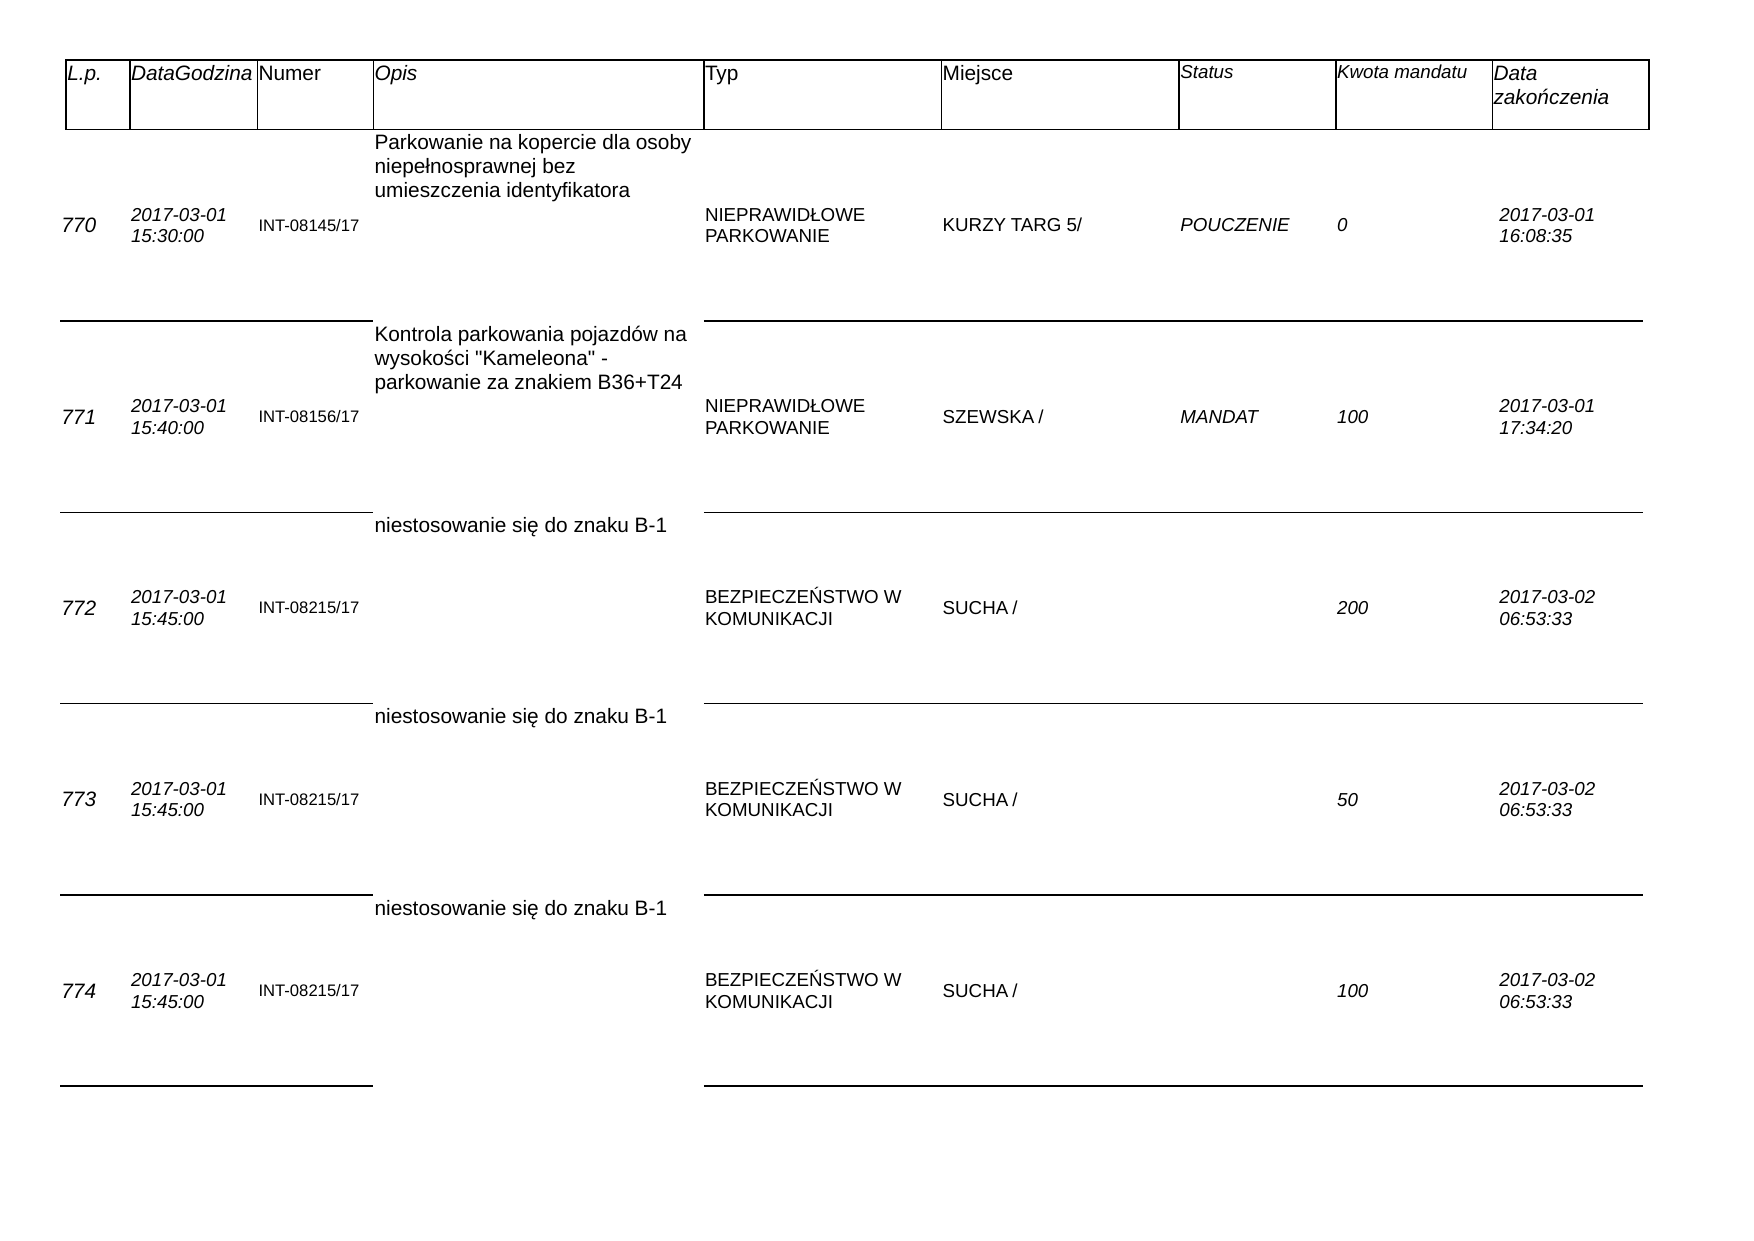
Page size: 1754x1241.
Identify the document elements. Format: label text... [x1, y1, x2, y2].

table_cell 2017-03-01 15:45:00 [130, 896, 257, 1085]
table_cell 2017-03-02 06:53:33 [1498, 704, 1643, 894]
table_header [60, 59, 65, 129]
table_header Data zakończenia [1493, 61, 1648, 129]
table_header Status [1180, 61, 1335, 129]
table_cell 2017-03-01 15:45:00 [130, 513, 257, 703]
table_cell [1643, 703, 1649, 894]
table_cell Kontrola parkowania pojazdów na wysokości "Kameleona" - parkowanie za znakiem B36+T24 [373, 320, 704, 511]
table_cell niestosowanie się do znaku B-1 [373, 511, 704, 703]
table_cell 2017-03-01 15:40:00 [130, 322, 257, 511]
table_cell BEZPIECZEŃSTWO W KOMUNIKACJI [704, 513, 941, 703]
table_cell POUCZENIE [1179, 130, 1336, 320]
table_cell 50 [1336, 704, 1498, 894]
table_cell [1643, 894, 1649, 1085]
table_cell 774 [60, 896, 130, 1085]
table_cell [1179, 896, 1336, 1085]
table_cell niestosowanie się do znaku B-1 [373, 894, 704, 1085]
table_header Opis [374, 61, 703, 129]
table_cell [1643, 511, 1649, 703]
table_cell 771 [60, 322, 130, 511]
table_cell 2017-03-01 15:45:00 [130, 704, 257, 894]
table_cell NIEPRAWIDŁOWE PARKOWANIE [704, 322, 941, 511]
table_cell INT-08215/17 [257, 513, 373, 703]
table_cell 2017-03-02 06:53:33 [1498, 513, 1643, 703]
table_cell BEZPIECZEŃSTWO W KOMUNIKACJI [704, 704, 941, 894]
table_header Miejsce [942, 61, 1178, 129]
table_cell 200 [1336, 513, 1498, 703]
table_cell INT-08215/17 [257, 896, 373, 1085]
table_cell MANDAT [1179, 322, 1336, 511]
table_header DataGodzina [131, 61, 257, 129]
table_cell [1643, 320, 1649, 511]
table_cell 2017-03-01 17:34:20 [1498, 322, 1643, 511]
table_cell INT-08215/17 [257, 704, 373, 894]
table_cell 2017-03-01 15:30:00 [130, 130, 257, 320]
table_header L.p. [67, 61, 129, 129]
table_header Typ [705, 61, 941, 129]
table_cell NIEPRAWIDŁOWE PARKOWANIE [704, 130, 941, 320]
table_cell SUCHA / [941, 704, 1179, 894]
table_cell 773 [60, 704, 130, 894]
table_header Kwota mandatu [1337, 61, 1492, 129]
table_cell KURZY TARG 5/ [941, 130, 1179, 320]
table_cell [1179, 704, 1336, 894]
table_cell 770 [60, 129, 130, 320]
table_cell 772 [60, 513, 130, 703]
table_cell 100 [1336, 896, 1498, 1085]
table_cell SUCHA / [941, 896, 1179, 1085]
table_cell 2017-03-02 06:53:33 [1498, 896, 1643, 1085]
table_cell [1643, 130, 1649, 320]
table_cell 2017-03-01 16:08:35 [1498, 130, 1643, 320]
table_cell niestosowanie się do znaku B-1 [373, 703, 704, 894]
table_cell 0 [1336, 130, 1498, 320]
table_cell SUCHA / [941, 513, 1179, 703]
table_cell BEZPIECZEŃSTWO W KOMUNIKACJI [704, 896, 941, 1085]
table_cell Parkowanie na kopercie dla osoby niepełnosprawnej bez umieszczenia identyfikatora [373, 130, 704, 320]
table_header Numer [258, 61, 373, 129]
table_cell [1179, 513, 1336, 703]
table_cell INT-08156/17 [257, 322, 373, 511]
table_cell 100 [1336, 322, 1498, 511]
table_cell SZEWSKA / [941, 322, 1179, 511]
table_cell INT-08145/17 [257, 130, 373, 320]
